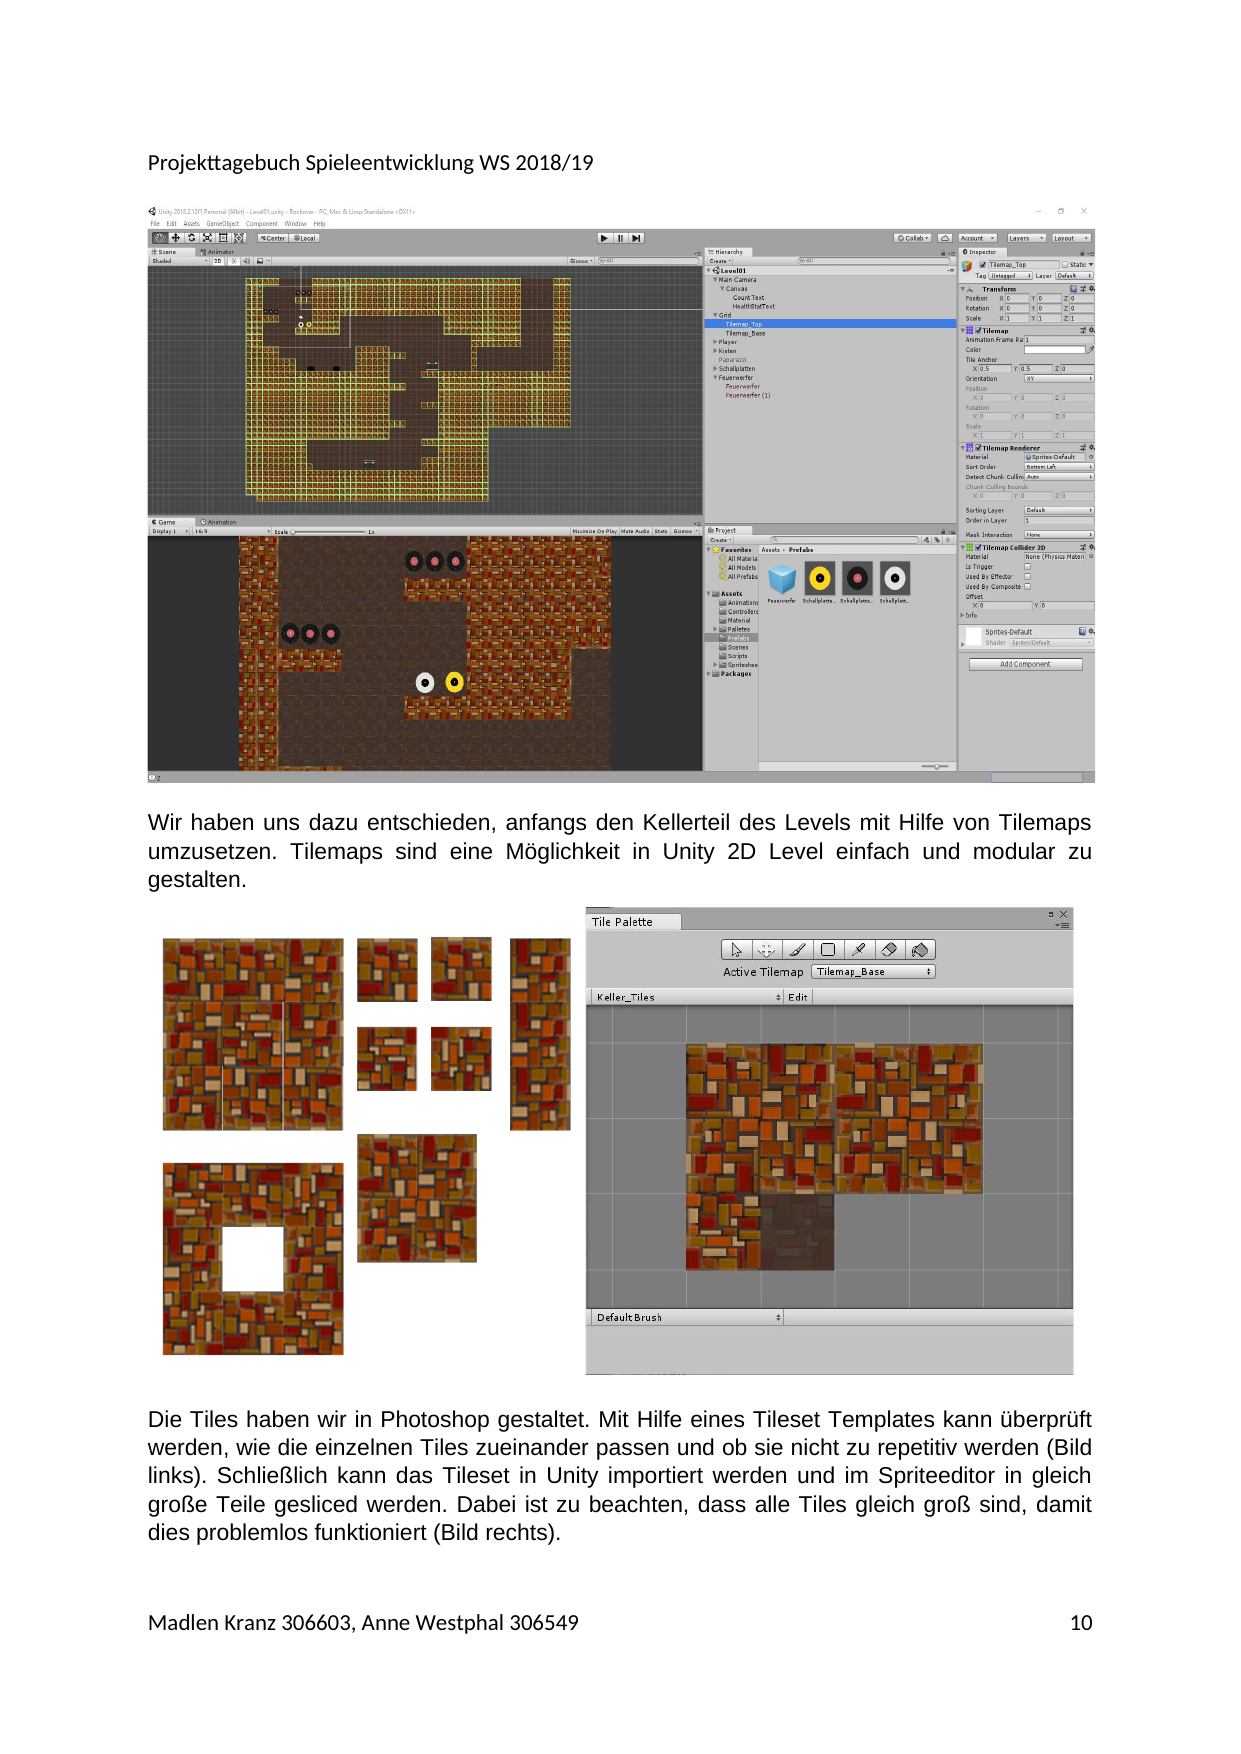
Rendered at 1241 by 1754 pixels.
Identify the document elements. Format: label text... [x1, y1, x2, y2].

picture [147, 907, 1074, 1391]
text Wir haben uns dazu entschieden, anfangs den Kellerteil des Levels mit Hilfe von Tilemaps umzusetzen. Tilemaps sind eine Möglichkeit in Unity 2D Level einfach und modular zu gestalten. [148, 783, 1093, 893]
text Die Tiles haben wir in Photoshop gestaltet. Mit Hilfe eines Tileset Templates kann überprüft werden, wie die einzelnen Tiles zueinander passen und ob sie nicht zu repetitiv werden (Bild links). Schließlich kann das Tileset in Unity importiert werden und im Spriteeditor in gleich große Teile gesliced werden. Dabei ist zu beachten, dass alle Tiles gleich groß sind, damit dies problemlos funktioniert (Bild rechts). [148, 1406, 1093, 1546]
picture [147, 205, 1096, 783]
